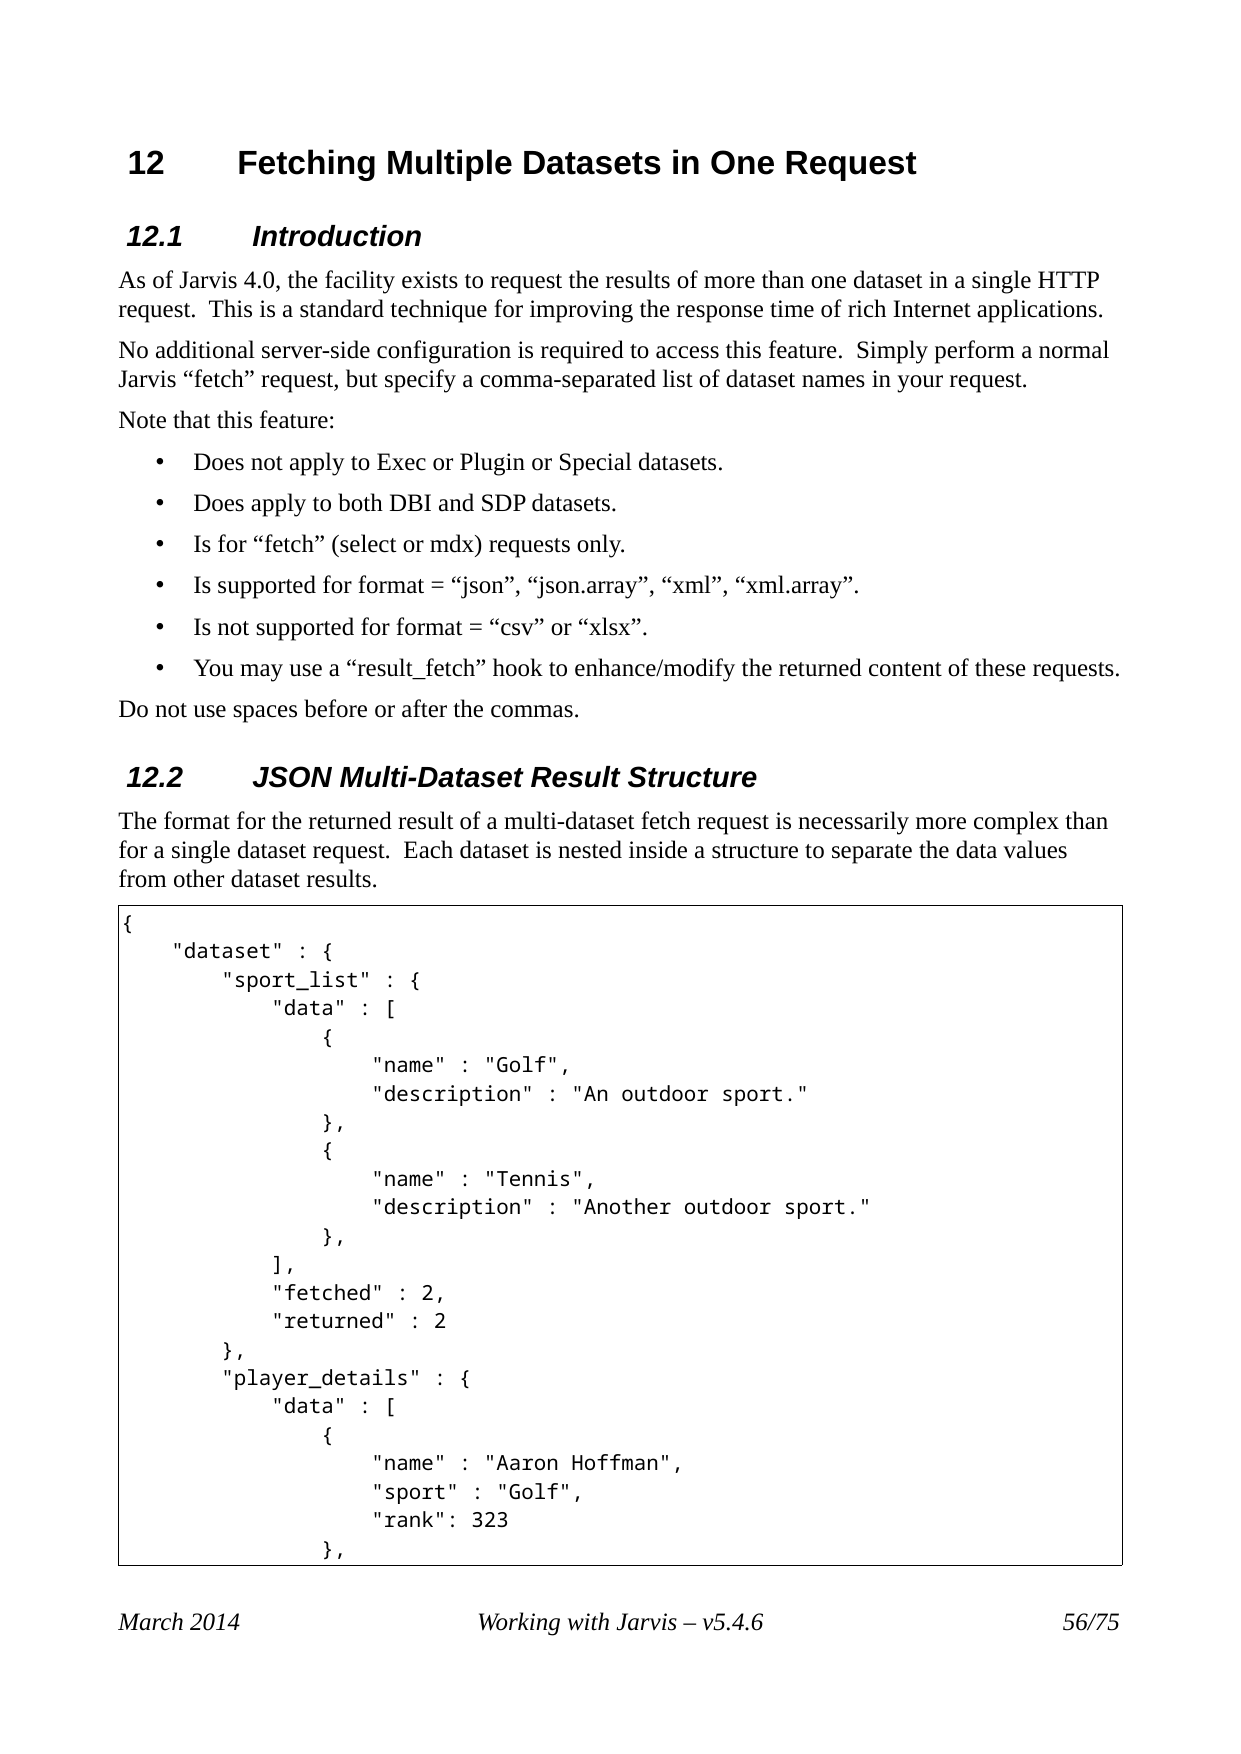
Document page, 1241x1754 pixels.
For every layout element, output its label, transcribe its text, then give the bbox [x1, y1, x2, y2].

text { [119, 1133, 1122, 1161]
text "data" : [ [119, 990, 1122, 1019]
text { [119, 1019, 1122, 1047]
list Is for “fetch” (select or mdx) requests only. [156, 529, 1122, 558]
text As of Jarvis 4.0, the facility exists to request the results of more than one dataset in a single HTTP request. This is a standard technique for improving the response time of rich Internet applications. [118, 265, 1122, 323]
text "data" : [ [119, 1388, 1122, 1417]
text "returned" : 2 [119, 1303, 1122, 1332]
text "description" : "Another outdoor sport." [119, 1189, 1122, 1218]
text "description" : "An outdoor sport." [119, 1076, 1122, 1104]
text No additional server-side configuration is required to access this feature. Simply perform a normal Jarvis “fetch” request, but specify a comma-separated list of dataset names in your request. [118, 335, 1122, 393]
text "name" : "Tennis", [119, 1161, 1122, 1189]
text }, [119, 1104, 1122, 1133]
text "rank": 323 [119, 1502, 1122, 1531]
text }, [119, 1531, 1122, 1565]
text "name" : "Golf", [119, 1047, 1122, 1076]
list Is supported for format = “json”, “json.array”, “xml”, “xml.array”. [156, 570, 1122, 599]
text ], [119, 1246, 1122, 1275]
subtitle Introduction [118, 219, 1122, 253]
list Does not apply to Exec or Plugin or Special datasets. [156, 447, 1122, 475]
text "name" : "Aaron Hoffman", [119, 1445, 1122, 1474]
text "player_details" : { [119, 1360, 1122, 1388]
list Is not supported for format = “csv” or “xlsx”. [156, 612, 1122, 640]
text "sport" : "Golf", [119, 1474, 1122, 1502]
text { [119, 1417, 1122, 1445]
text { [119, 906, 1122, 933]
list Does apply to both DBI and SDP datasets. [156, 488, 1122, 517]
text Note that this feature: [118, 405, 1122, 434]
text "dataset" : { [119, 933, 1122, 962]
text Do not use spaces before or after the commas. [118, 694, 1122, 723]
list You may use a “result_fetch” hook to enhance/modify the returned content of these requests. [156, 653, 1122, 682]
text }, [119, 1218, 1122, 1246]
text The format for the returned result of a multi-dataset fetch request is necessarily more complex than for a single dataset request. Each dataset is nested inside a structure to separate the data values from other dataset results. [118, 806, 1122, 893]
text "sport_list" : { [119, 962, 1122, 990]
subtitle Fetching Multiple Datasets in One Request [118, 143, 1122, 182]
subtitle JSON Multi-Dataset Result Structure [118, 760, 1122, 794]
text "fetched" : 2, [119, 1275, 1122, 1303]
text }, [119, 1332, 1122, 1360]
